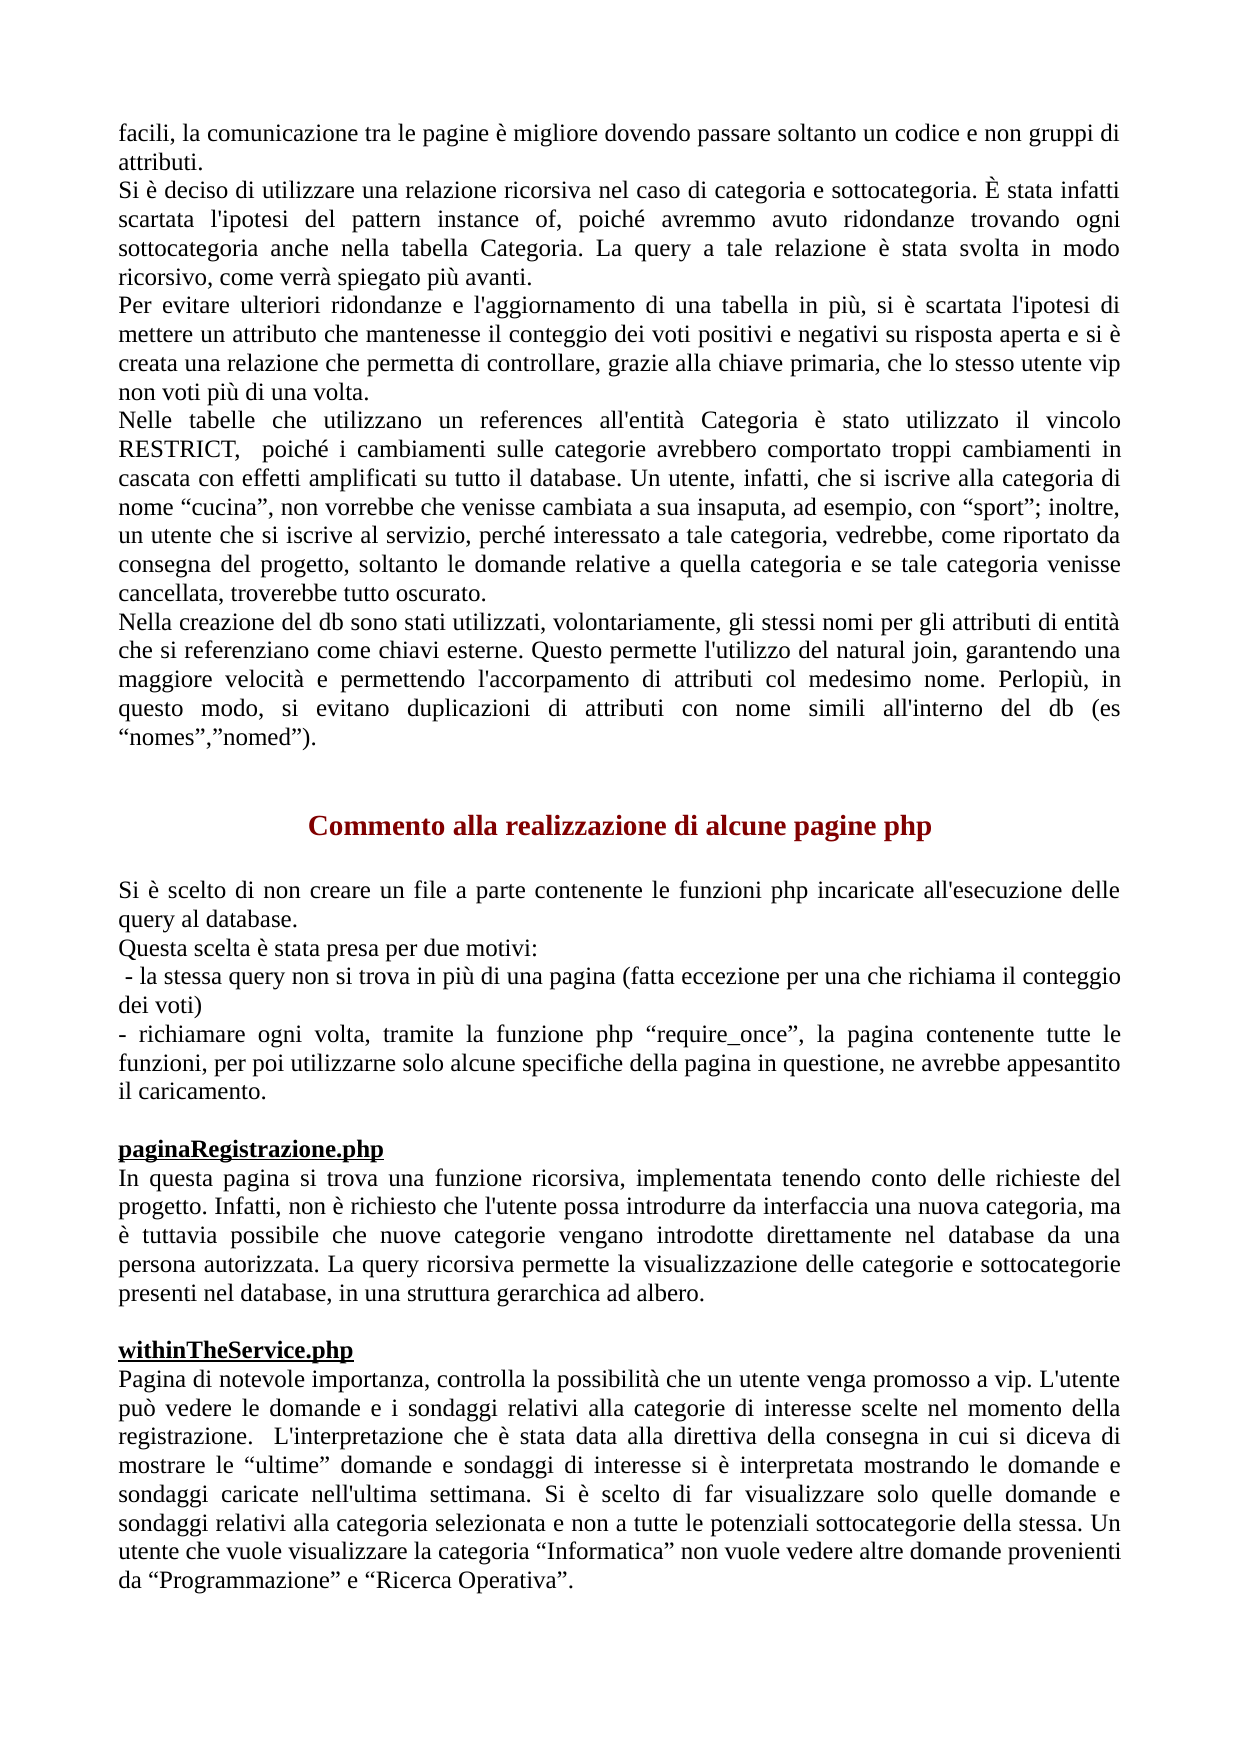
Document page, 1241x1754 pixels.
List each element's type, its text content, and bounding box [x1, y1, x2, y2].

text paginaRegistrazione.php [118, 1134, 1122, 1163]
text - richiamare ogni volta, tramite la funzione php “require_once”, la pagina contenente tutte le funzioni, per poi utilizzarne solo alcune specifiche della pagina in questione, ne avrebbe appesantito il caricamento. [118, 1019, 1122, 1105]
text Si è scelto di non creare un file a parte contenente le funzioni php incaricate all'esecuzione delle query al database. [118, 875, 1122, 933]
text Questa scelta è stata presa per due motivi: [118, 933, 1122, 961]
text Si è deciso di utilizzare una relazione ricorsiva nel caso di categoria e sottocategoria. È stata infatti scartata l'ipotesi del pattern instance of, poiché avremmo avuto ridondanze trovando ogni sottocategoria anche nella tabella Categoria. La query a tale relazione è stata svolta in modo ricorsivo, come verrà spiegato più avanti. [118, 176, 1122, 291]
text Per evitare ulteriori ridondanze e l'aggiornamento di una tabella in più, si è scartata l'ipotesi di mettere un attributo che mantenesse il conteggio dei voti positivi e negativi su risposta aperta e si è creata una relazione che permetta di controllare, grazie alla chiave primaria, che lo stesso utente vip non voti più di una volta. [118, 291, 1122, 406]
text Commento alla realizzazione di alcune pagine php [118, 808, 1122, 842]
text - la stessa query non si trova in più di una pagina (fatta eccezione per una che richiama il conteggio dei voti) [118, 961, 1122, 1019]
text withinTheService.php [118, 1335, 1122, 1364]
text Nella creazione del db sono stati utilizzati, volontariamente, gli stessi nomi per gli attributi di entità che si referenziano come chiavi esterne. Questo permette l'utilizzo del natural join, garantendo una maggiore velocità e permettendo l'accorpamento di attributi col medesimo nome. Perlopiù, in questo modo, si evitano duplicazioni di attributi con nome simili all'interno del db (es “nomes”,”nomed”). [118, 607, 1122, 751]
text facili, la comunicazione tra le pagine è migliore dovendo passare soltanto un codice e non gruppi di attributi. [118, 118, 1122, 176]
text Pagina di notevole importanza, controlla la possibilità che un utente venga promosso a vip. L'utente può vedere le domande e i sondaggi relativi alla categorie di interesse scelte nel momento della registrazione. L'interpretazione che è stata data alla direttiva della consegna in cui si diceva di mostrare le “ultime” domande e sondaggi di interesse si è interpretata mostrando le domande e sondaggi caricate nell'ultima settimana. Si è scelto di far visualizzare solo quelle domande e sondaggi relativi alla categoria selezionata e non a tutte le potenziali sottocategorie della stessa. Un utente che vuole visualizzare la categoria “Informatica” non vuole vedere altre domande provenienti da “Programmazione” e “Ricerca Operativa”. [118, 1364, 1122, 1594]
text In questa pagina si trova una funzione ricorsiva, implementata tenendo conto delle richieste del progetto. Infatti, non è richiesto che l'utente possa introdurre da interfaccia una nuova categoria, ma è tuttavia possibile che nuove categorie vengano introdotte direttamente nel database da una persona autorizzata. La query ricorsiva permette la visualizzazione delle categorie e sottocategorie presenti nel database, in una struttura gerarchica ad albero. [118, 1163, 1122, 1306]
text Nelle tabelle che utilizzano un references all'entità Categoria è stato utilizzato il vincolo RESTRICT, poiché i cambiamenti sulle categorie avrebbero comportato troppi cambiamenti in cascata con effetti amplificati su tutto il database. Un utente, infatti, che si iscrive alla categoria di nome “cucina”, non vorrebbe che venisse cambiata a sua insaputa, ad esempio, con “sport”; inoltre, un utente che si iscrive al servizio, perché interessato a tale categoria, vedrebbe, come riportato da consegna del progetto, soltanto le domande relative a quella categoria e se tale categoria venisse cancellata, troverebbe tutto oscurato. [118, 406, 1122, 607]
